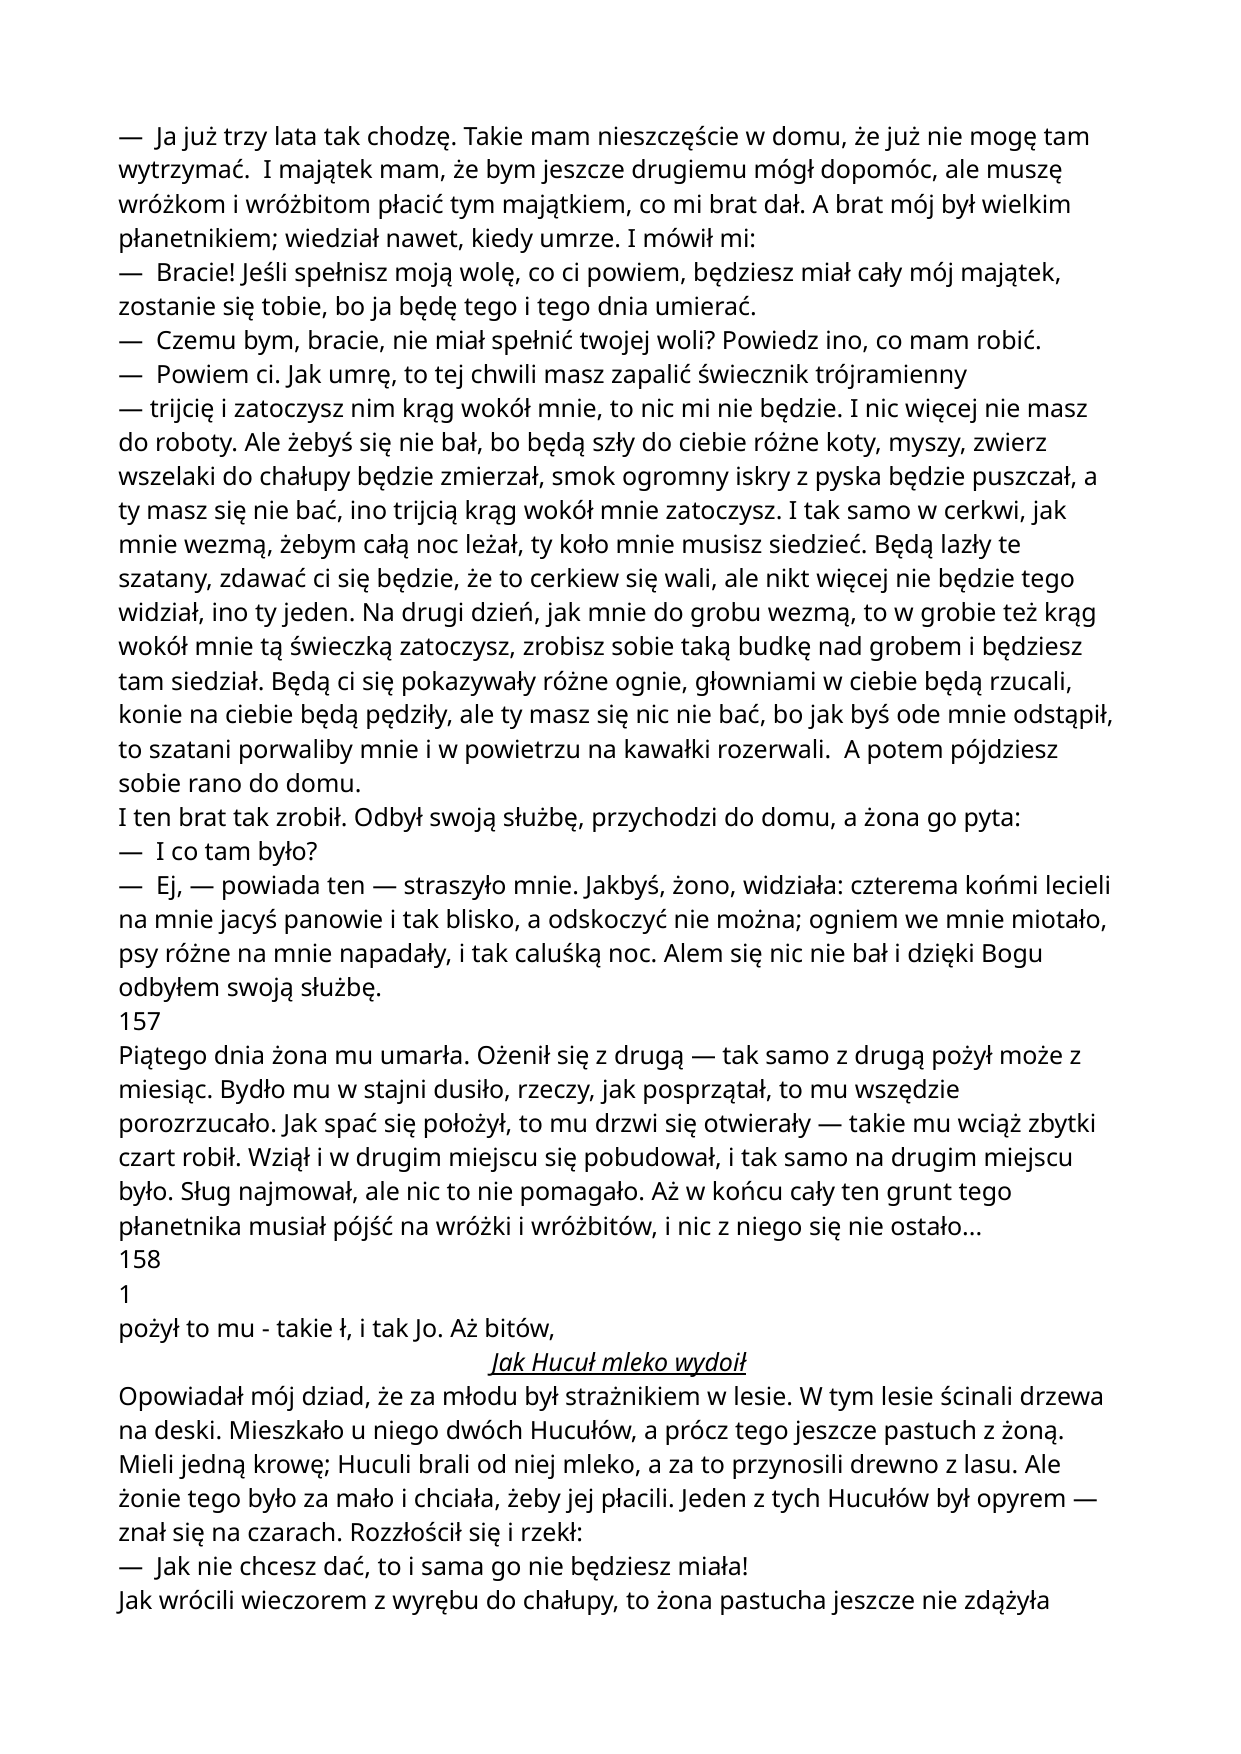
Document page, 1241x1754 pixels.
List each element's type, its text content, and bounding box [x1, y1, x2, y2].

text — I co tam było? [118, 833, 1122, 867]
text — Ej, — powiada ten — straszyło mnie. Jakbyś, żono, widziała: czterema końmi lecieli na mnie jacyś panowie i tak blisko, a odskoczyć nie można; ogniem we mnie miotało, psy różne na mnie napadały, i tak caluśką noc. Alem się nic nie bał i dzięki Bogu odbyłem swoją służbę. [118, 867, 1122, 1004]
text — Jak nie chcesz dać, to i sama go nie będziesz miała! [118, 1549, 1122, 1583]
text — Ja już trzy lata tak chodzę. Takie mam nieszczęście w domu, że już nie mogę tam wytrzymać. I majątek mam, że bym jeszcze drugiemu mógł dopomóc, ale muszę wróżkom i wróżbitom płacić tym majątkiem, co mi brat dał. A brat mój był wielkim płanetnikiem; wiedział nawet, kiedy umrze. I mówił mi: [118, 118, 1122, 254]
text 158 [118, 1242, 1122, 1276]
text pożył to mu - takie ł, i tak Jo. Aż bitów, [118, 1310, 1122, 1344]
text — Powiem ci. Jak umrę, to tej chwili masz zapalić świecznik trójramienny [118, 357, 1122, 391]
text Jak wrócili wieczorem z wyrębu do chałupy, to żona pastucha jeszcze nie zdążyła [118, 1583, 1122, 1617]
text Opowiadał mój dziad, że za młodu był strażnikiem w lesie. W tym lesie ścinali drzewa na deski. Mieszkało u niego dwóch Hucułów, a prócz tego jeszcze pastuch z żoną. Mieli jedną krowę; Huculi brali od niej mleko, a za to przynosili drewno z lasu. Ale żonie tego było za mało i chciała, żeby jej płacili. Jeden z tych Hucułów był opyrem — znał się na czarach. Rozzłościł się i rzekł: [118, 1378, 1122, 1549]
text Piątego dnia żona mu umarła. Ożenił się z drugą — tak samo z drugą pożył może z miesiąc. Bydło mu w stajni dusiło, rzeczy, jak posprzątał, to mu wszędzie porozrzucało. Jak spać się położył, to mu drzwi się otwierały — takie mu wciąż zbytki czart robił. Wziął i w drugim miejscu się pobudował, i tak samo na drugim miejscu było. Sług najmował, ale nic to nie pomagało. Aż w końcu cały ten grunt tego płanetnika musiał pójść na wróżki i wróżbitów, i nic z niego się nie ostało... [118, 1038, 1122, 1242]
text — trijcię i zatoczysz nim krąg wokół mnie, to nic mi nie będzie. I nic więcej nie masz do roboty. Ale żebyś się nie bał, bo będą szły do ciebie różne koty, myszy, zwierz wszelaki do chałupy będzie zmierzał, smok ogromny iskry z pyska będzie puszczał, a ty masz się nie bać, ino trijcią krąg wokół mnie zatoczysz. I tak samo w cerkwi, jak mnie wezmą, żebym całą noc leżał, ty koło mnie musisz siedzieć. Będą lazły te szatany, zdawać ci się będzie, że to cerkiew się wali, ale nikt więcej nie będzie tego widział, ino ty jeden. Na drugi dzień, jak mnie do grobu wezmą, to w grobie też krąg wokół mnie tą świeczką zatoczysz, zrobisz sobie taką budkę nad grobem i będziesz tam siedział. Będą ci się pokazywały różne ognie, głowniami w ciebie będą rzucali, konie na ciebie będą pędziły, ale ty masz się nic nie bać, bo jak byś ode mnie odstąpił, to szatani porwaliby mnie i w powietrzu na kawałki rozerwali. A potem pójdziesz sobie rano do domu. [118, 391, 1122, 799]
text — Bracie! Jeśli spełnisz moją wolę, co ci powiem, będziesz miał cały mój majątek, zostanie się tobie, bo ja będę tego i tego dnia umierać. [118, 254, 1122, 322]
text — Czemu bym, bracie, nie miał spełnić twojej woli? Powiedz ino, co mam robić. [118, 322, 1122, 357]
text 1 [118, 1276, 1122, 1310]
text 157 [118, 1004, 1122, 1038]
text Jak Hucuł mleko wydoił [118, 1344, 1122, 1378]
text I ten brat tak zrobił. Odbył swoją służbę, przychodzi do domu, a żona go pyta: [118, 799, 1122, 833]
